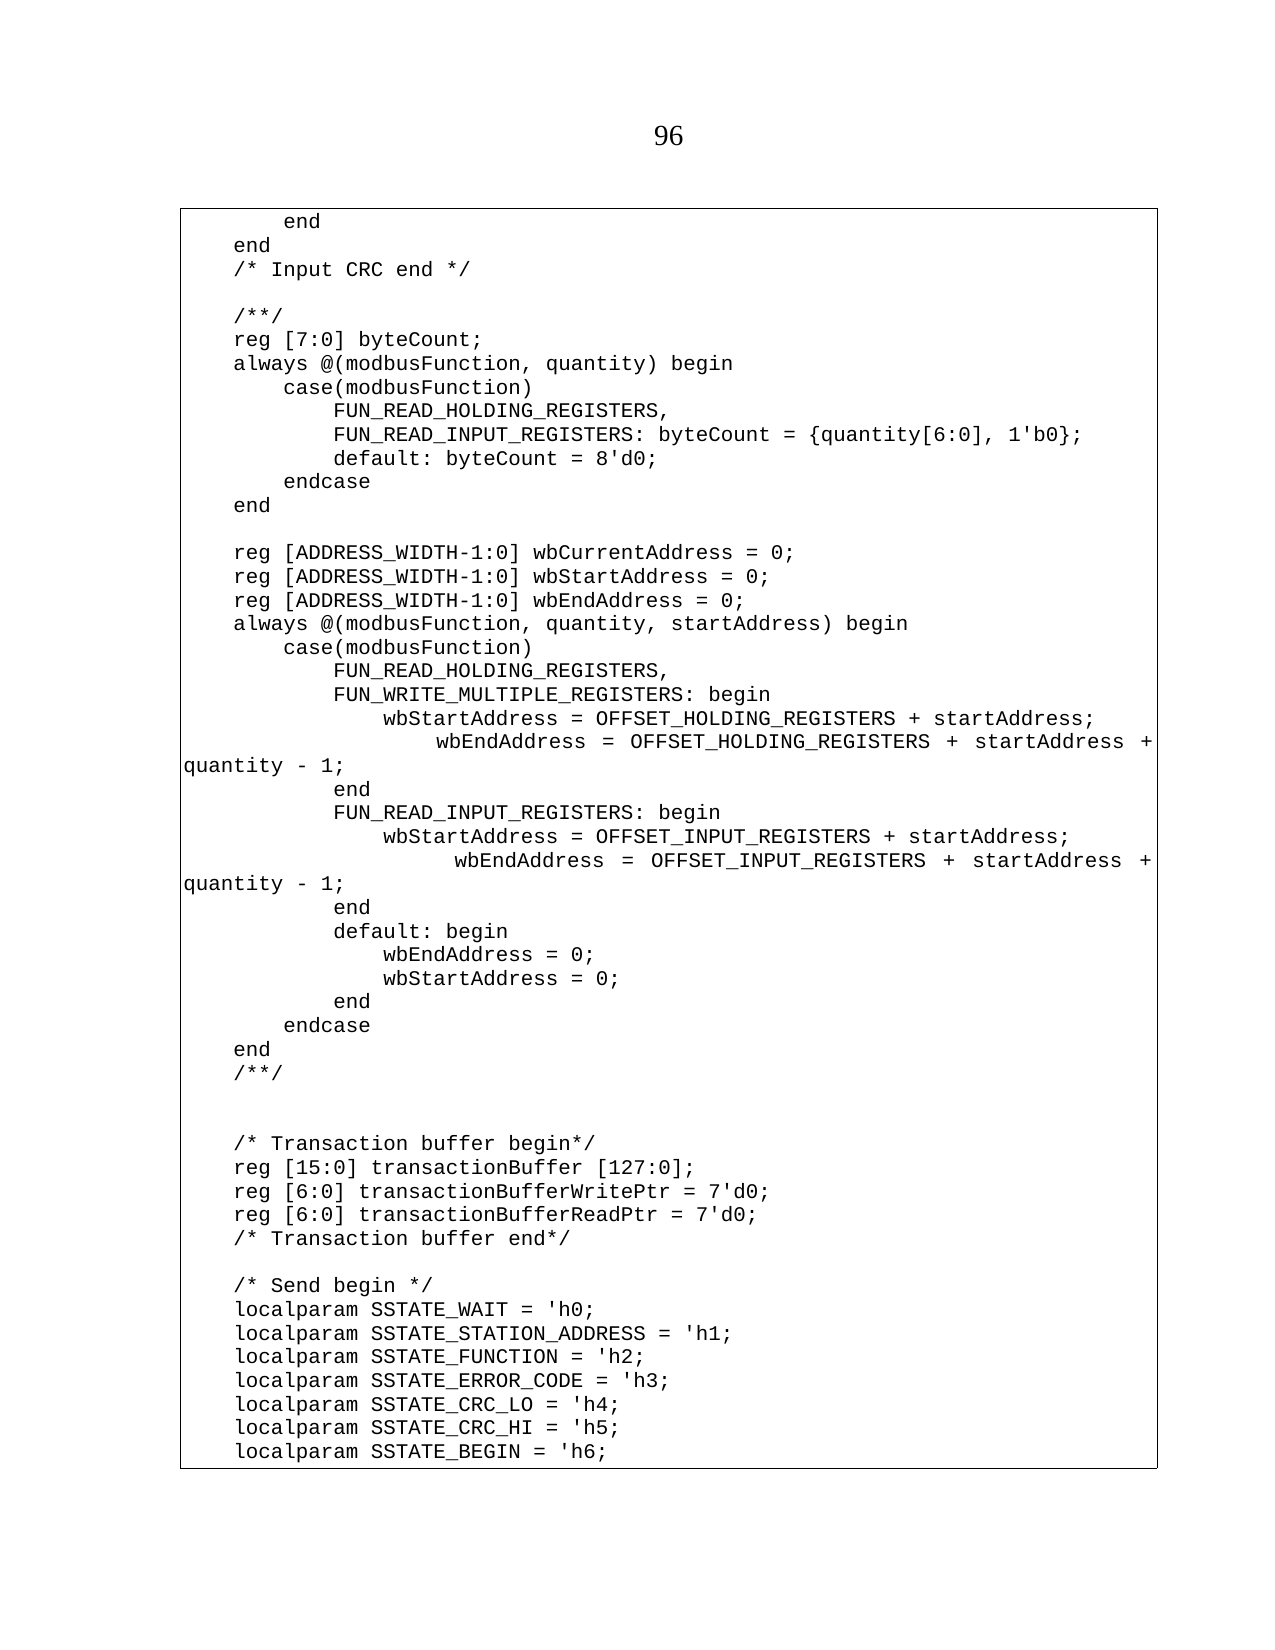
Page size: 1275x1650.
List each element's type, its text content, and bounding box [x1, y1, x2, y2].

text end [181, 492, 1157, 519]
text end [181, 232, 1157, 255]
text always @(modbusFunction, quantity) begin [181, 350, 1157, 374]
text end [181, 988, 1157, 1012]
text endcase [181, 468, 1157, 492]
text wbEndAddress = OFFSET_INPUT_REGISTERS + startAddress + quantity - 1; [181, 847, 1157, 894]
text localparam SSTATE_BEGIN = 'h6; [181, 1438, 1157, 1468]
text FUN_WRITE_MULTIPLE_REGISTERS: begin [181, 681, 1157, 705]
text endcase [181, 1012, 1157, 1036]
text localparam SSTATE_CRC_LO = 'h4; [181, 1390, 1157, 1414]
text default: begin [181, 917, 1157, 941]
text reg [6:0] transactionBufferReadPtr = 7'd0; [181, 1201, 1157, 1225]
text reg [ADDRESS_WIDTH-1:0] wbEndAddress = 0; [181, 586, 1157, 610]
text FUN_READ_HOLDING_REGISTERS, [181, 397, 1157, 421]
text case(modbusFunction) [181, 374, 1157, 397]
text end [181, 1036, 1157, 1059]
text /* Send begin */ [181, 1272, 1157, 1296]
text case(modbusFunction) [181, 634, 1157, 657]
text default: byteCount = 8'd0; [181, 444, 1157, 468]
text /**/ [181, 303, 1157, 326]
text localparam SSTATE_FUNCTION = 'h2; [181, 1343, 1157, 1367]
text reg [ADDRESS_WIDTH-1:0] wbStartAddress = 0; [181, 563, 1157, 586]
text end [181, 894, 1157, 917]
text end [181, 776, 1157, 799]
text /* Transaction buffer end*/ [181, 1225, 1157, 1252]
text FUN_READ_INPUT_REGISTERS: begin [181, 799, 1157, 823]
text /* Input CRC end */ [181, 255, 1157, 282]
text reg [15:0] transactionBuffer [127:0]; [181, 1154, 1157, 1178]
text wbStartAddress = OFFSET_INPUT_REGISTERS + startAddress; [181, 823, 1157, 847]
text FUN_READ_INPUT_REGISTERS: byteCount = {quantity[6:0], 1'b0}; [181, 421, 1157, 444]
text localparam SSTATE_CRC_HI = 'h5; [181, 1414, 1157, 1438]
text localparam SSTATE_STATION_ADDRESS = 'h1; [181, 1319, 1157, 1343]
text wbEndAddress = 0; [181, 941, 1157, 965]
text localparam SSTATE_WAIT = 'h0; [181, 1296, 1157, 1319]
text wbStartAddress = 0; [181, 965, 1157, 988]
text reg [6:0] transactionBufferWritePtr = 7'd0; [181, 1178, 1157, 1201]
text /* Transaction buffer begin*/ [181, 1130, 1157, 1154]
text wbStartAddress = OFFSET_HOLDING_REGISTERS + startAddress; [181, 705, 1157, 728]
text FUN_READ_HOLDING_REGISTERS, [181, 657, 1157, 681]
text /**/ [181, 1059, 1157, 1086]
text localparam SSTATE_ERROR_CODE = 'h3; [181, 1367, 1157, 1390]
text always @(modbusFunction, quantity, startAddress) begin [181, 610, 1157, 634]
text reg [ADDRESS_WIDTH-1:0] wbCurrentAddress = 0; [181, 539, 1157, 563]
text end [181, 209, 1157, 232]
text reg [7:0] byteCount; [181, 326, 1157, 350]
text wbEndAddress = OFFSET_HOLDING_REGISTERS + startAddress + quantity - 1; [181, 728, 1157, 776]
